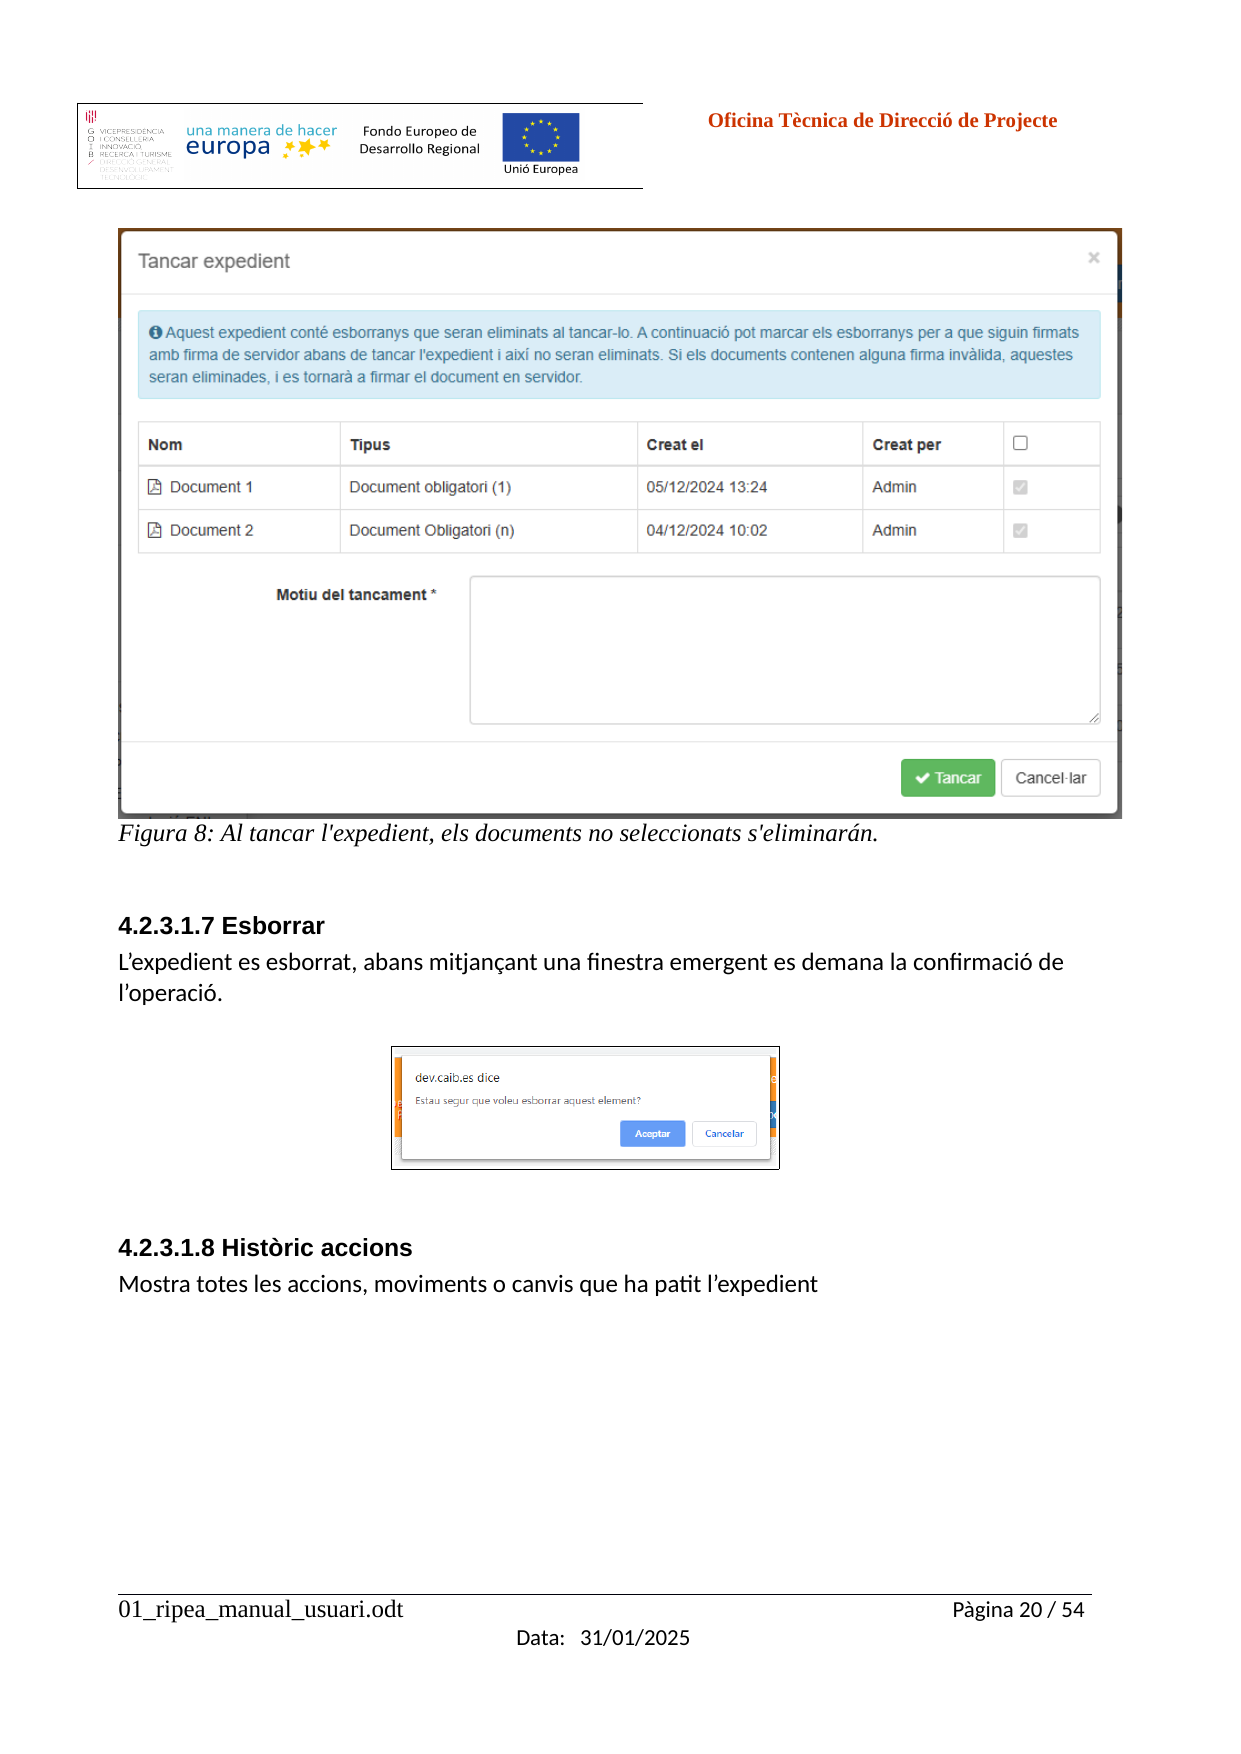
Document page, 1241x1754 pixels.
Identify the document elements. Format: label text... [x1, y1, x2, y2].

subtitle 4.2.3.1.7 Esborrar [118, 911, 1122, 940]
picture [394, 1048, 777, 1166]
text Figura 8: Al tancar l'expedient, els documents no seleccionats s'eliminarán. [118, 819, 1122, 847]
picture [118, 228, 1123, 819]
text Mostra totes les accions, moviments o canvis que ha patit l’expedient [118, 1268, 1122, 1299]
picture [82, 108, 178, 182]
text L’expedient es esborrat, abans mitjançant una finestra emergent es demana la confirmació de l’operació. [118, 946, 1122, 1007]
subtitle 4.2.3.1.8 Històric accions [118, 1233, 1122, 1262]
picture [184, 108, 585, 182]
